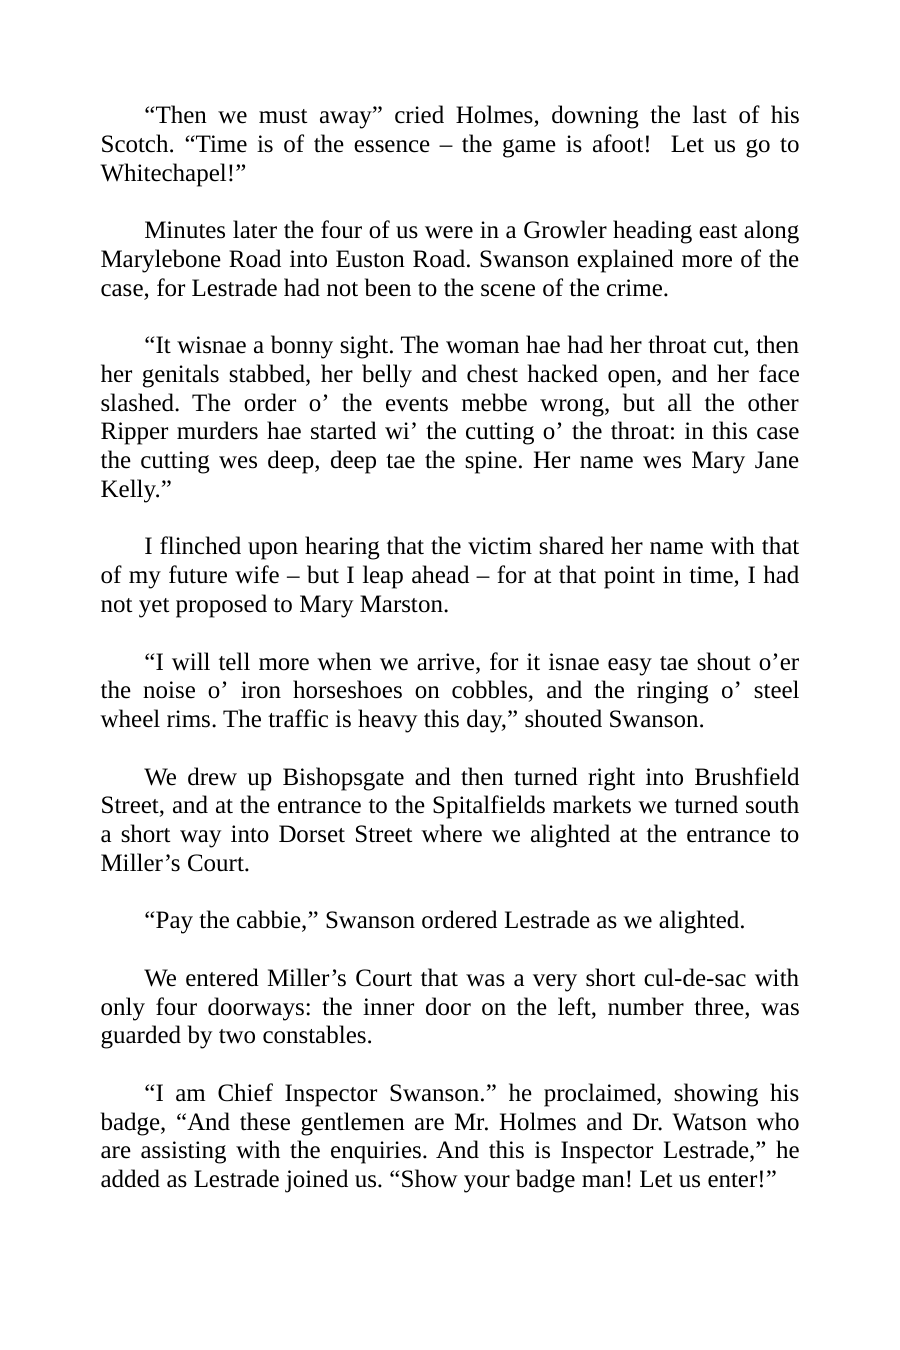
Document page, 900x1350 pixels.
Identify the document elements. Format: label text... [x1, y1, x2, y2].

text “Then we must away” cried Holmes, downing the last of his Scotch. “Time is of the essence – the game is afoot! Let us go to Whitechapel!” [100, 100, 799, 187]
text “I am Chief Inspector Swanson.” he proclaimed, showing his badge, “And these gentlemen are Mr. Holmes and Dr. Watson who are assisting with the enquiries. And this is Inspector Lestrade,” he added as Lestrade joined us. “Show your badge man! Let us enter!” [100, 1078, 799, 1193]
text “I will tell more when we arrive, for it isnae easy tae shout o’er the noise o’ iron horseshoes on cobbles, and the ringing o’ steel wheel rims. The traffic is heavy this day,” shouted Swanson. [100, 647, 799, 733]
text We entered Miller’s Court that was a very short cul-de-sac with only four doorways: the inner door on the left, number three, was guarded by two constables. [100, 963, 799, 1049]
text Minutes later the four of us were in a Growler heading east along Marylebone Road into Euston Road. Swanson explained more of the case, for Lestrade had not been to the scene of the crime. [100, 215, 799, 302]
text “Pay the cabbie,” Swanson ordered Lestrade as we alighted. [100, 905, 799, 934]
text I flinched upon hearing that the victim shared her name with that of my future wife – but I leap ahead – for at that point in time, I had not yet proposed to Mary Marston. [100, 532, 799, 618]
text “It wisnae a bonny sight. The woman hae had her throat cut, then her genitals stabbed, her belly and chest hacked open, and her face slashed. The order o’ the events mebbe wrong, but all the other Ripper murders hae started wi’ the cutting o’ the throat: in this case the cutting wes deep, deep tae the spine. Her name wes Mary Jane Kelly.” [100, 330, 799, 503]
text We drew up Bishopsgate and then turned right into Brushfield Street, and at the entrance to the Spitalfields markets we turned south a short way into Dorset Street where we alighted at the entrance to Miller’s Court. [100, 762, 799, 877]
